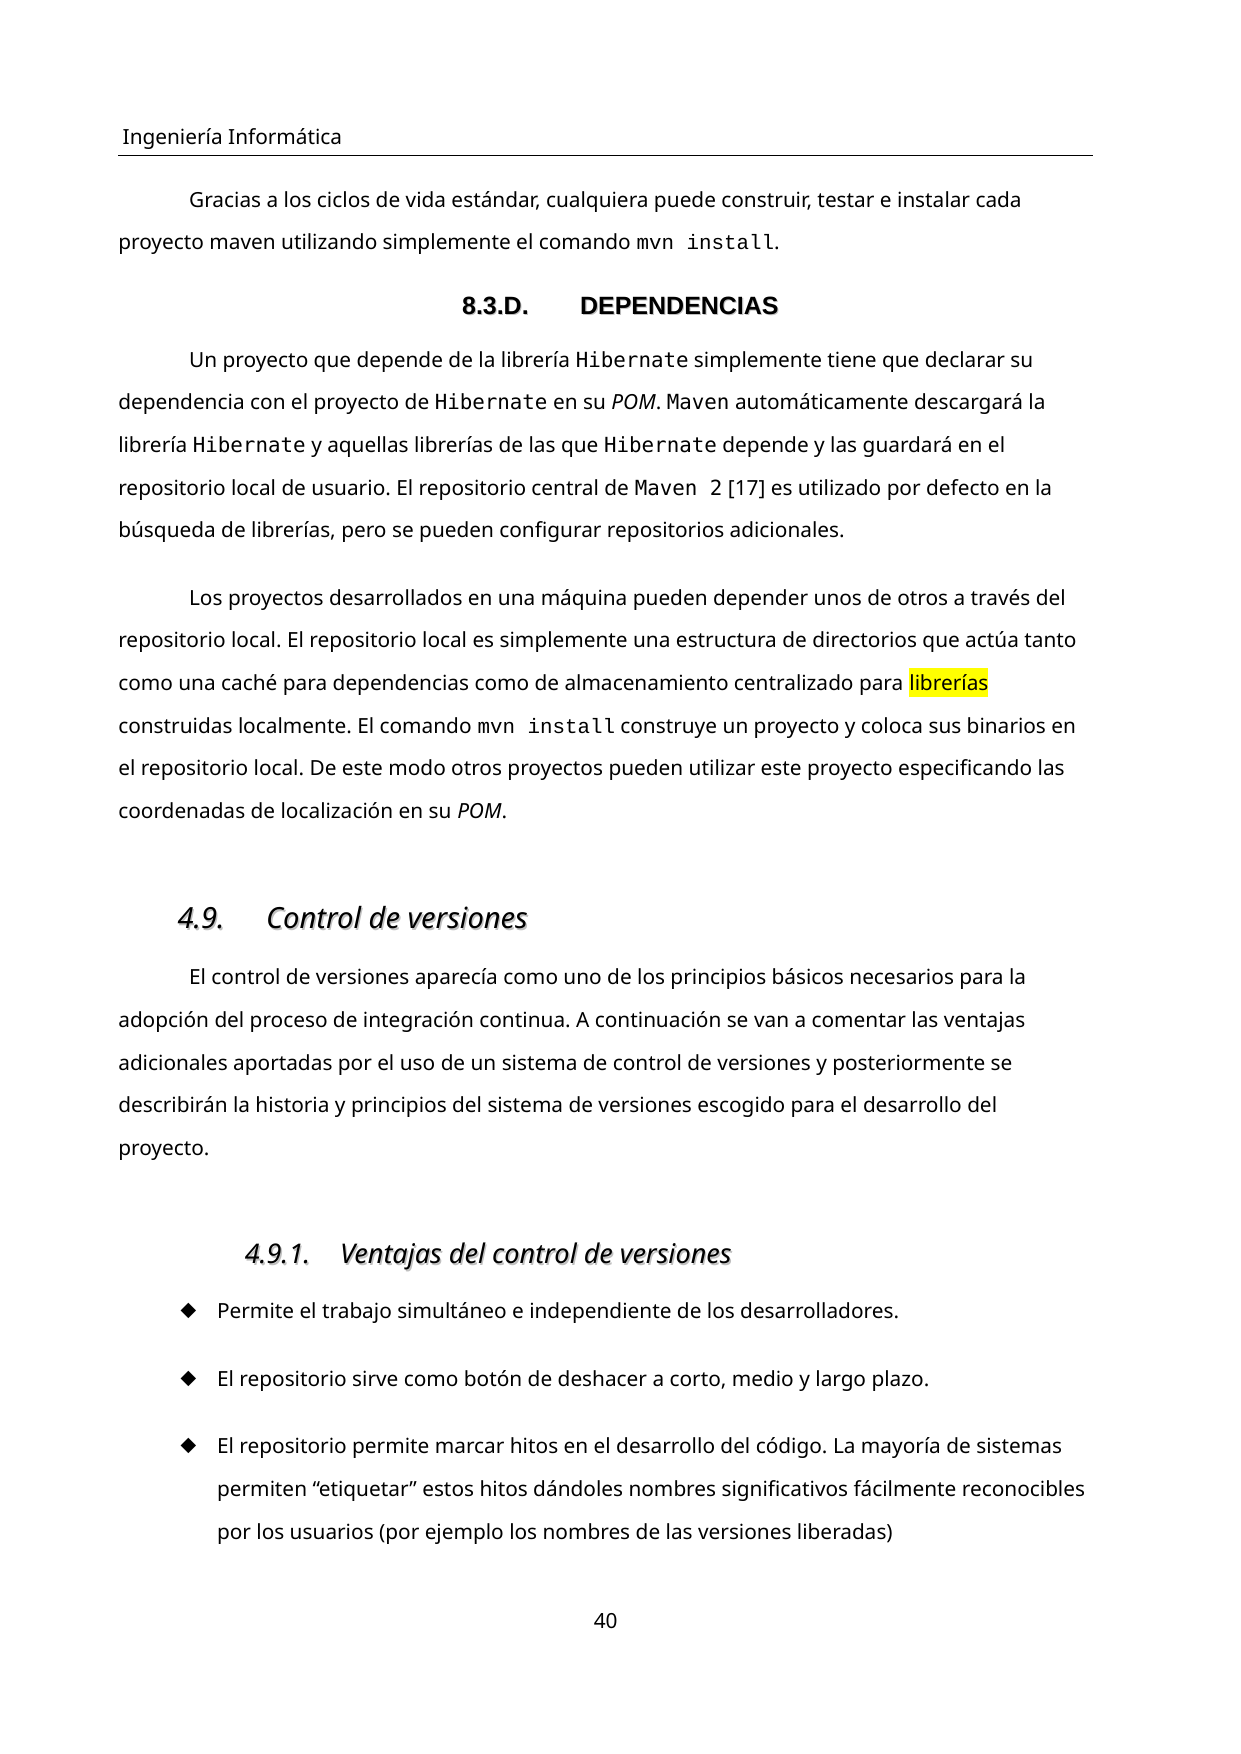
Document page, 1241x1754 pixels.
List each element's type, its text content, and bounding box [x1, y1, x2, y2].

text El control de versiones aparecía como uno de los principios básicos necesarios para la adopción del proceso de integración continua. A continuación se van a comentar las ventajas adicionales aportadas por el uso de un sistema de control de versiones y posteriormente se describirán la historia y principios del sistema de versiones escogido para el desarrollo del proyecto. [118, 962, 1093, 1161]
text Los proyectos desarrollados en una máquina pueden depender unos de otros a través del repositorio local. El repositorio local es simplemente una estructura de directorios que actúa tanto como una caché para dependencias como de almacenamiento centralizado para librerías construidas localmente. El comando mvn install construye un proyecto y coloca sus binarios en el repositorio local. De este modo otros proyectos pueden utilizar este proyecto especificando las coordenadas de localización en su POM. [118, 583, 1093, 824]
subtitle Control de versiones [177, 898, 1093, 937]
text Gracias a los ciclos de vida estándar, cualquiera puede construir, testar e instalar cada proyecto maven utilizando simplemente el comando mvn install. [118, 185, 1093, 256]
subtitle Ventajas del control de versiones [310, 1234, 1093, 1271]
list Permite el trabajo simultáneo e independiente de los desarrolladores. [179, 1296, 1093, 1325]
list El repositorio sirve como botón de deshacer a corto, medio y largo plazo. [179, 1364, 1093, 1392]
list El repositorio permite marcar hitos en el desarrollo del código. La mayoría de sistemas permiten “etiquetar” estos hitos dándoles nombres significativos fácilmente reconocibles por los usuarios (por ejemplo los nombres de las versiones liberadas) [179, 1432, 1093, 1545]
subtitle Dependencias [148, 291, 1093, 320]
text Un proyecto que depende de la librería Hibernate simplemente tiene que declarar su dependencia con el proyecto de Hibernate en su POM. Maven automáticamente descargará la librería Hibernate y aquellas librerías de las que Hibernate depende y las guardará en el repositorio local de usuario. El repositorio central de Maven 2 [17] es utilizado por defecto en la búsqueda de librerías, pero se pueden configurar repositorios adicionales. [118, 345, 1093, 544]
